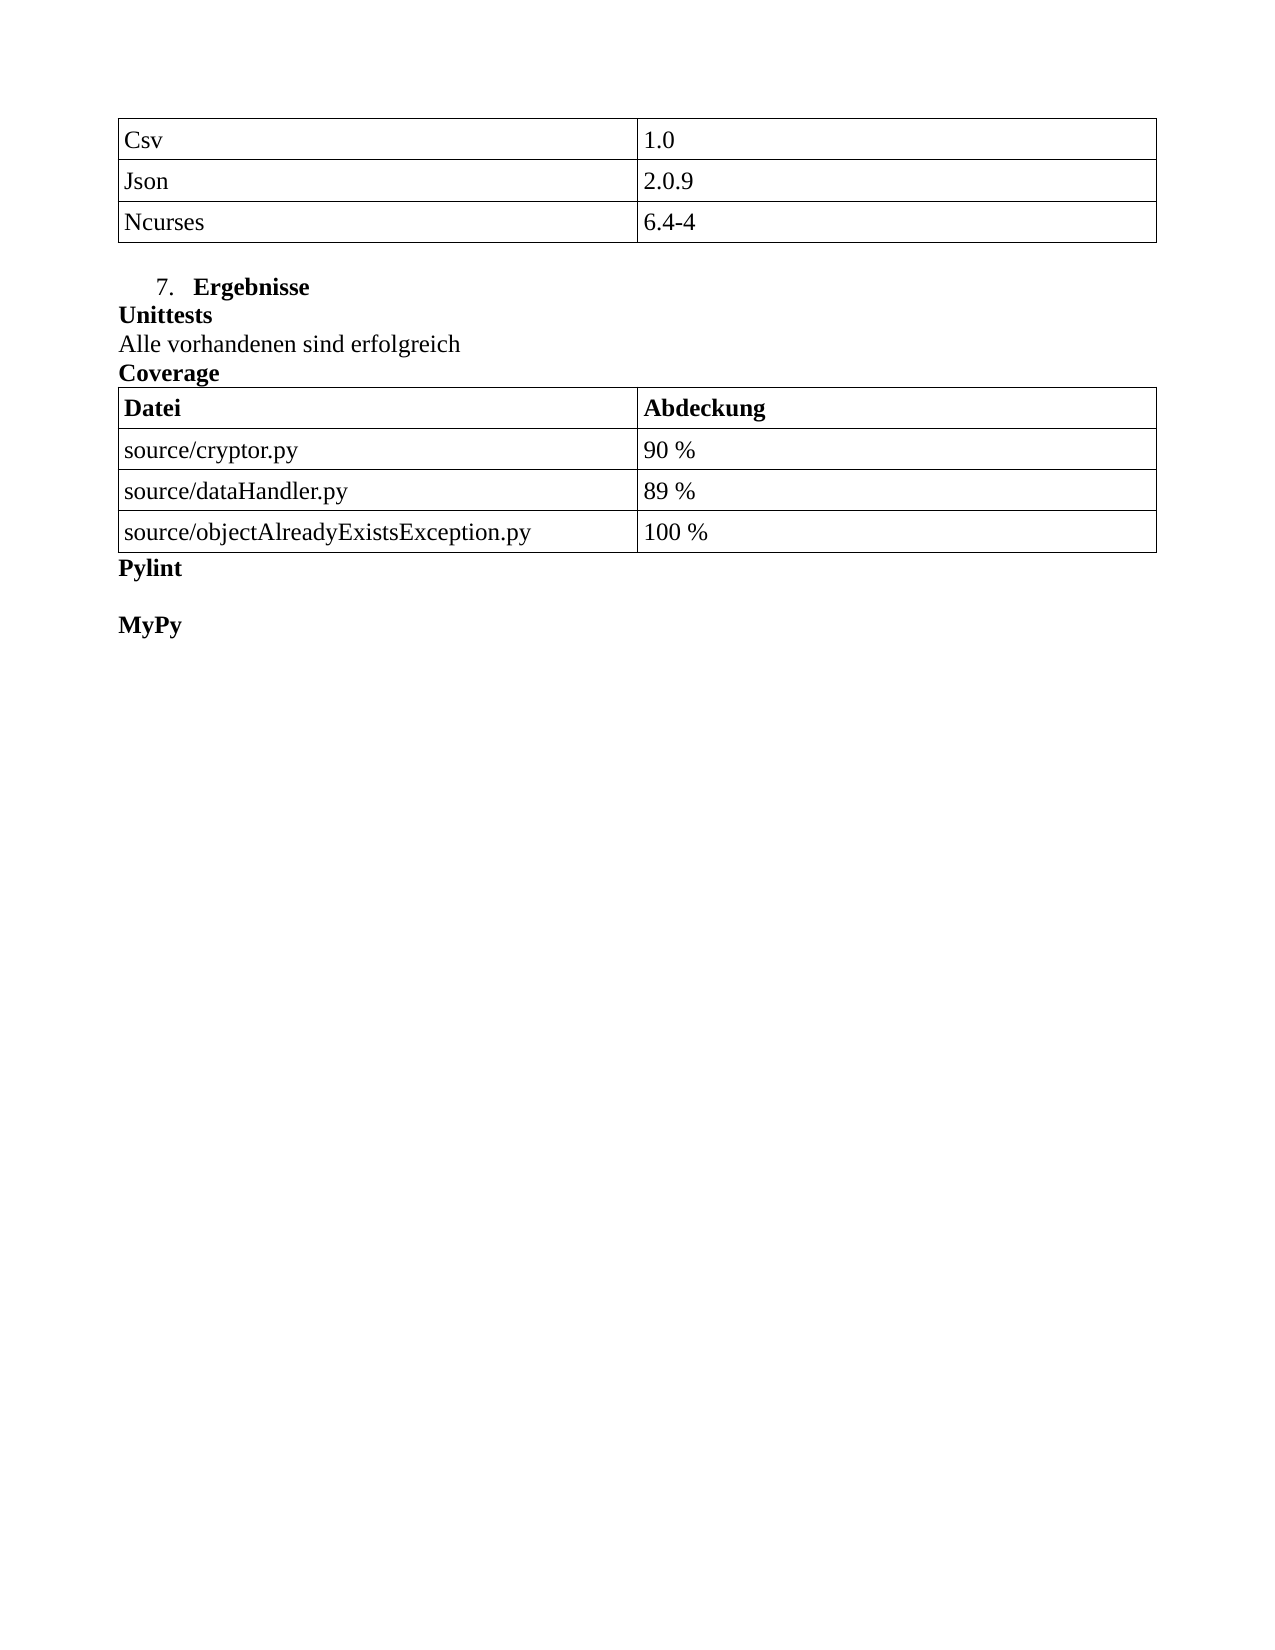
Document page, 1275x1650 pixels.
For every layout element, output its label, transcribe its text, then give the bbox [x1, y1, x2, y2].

table_cell Json [119, 160, 637, 201]
table_header Abdeckung [638, 388, 1156, 428]
text Unittests [118, 300, 1157, 329]
table_cell Csv [119, 119, 637, 159]
table_cell 1.0 [638, 119, 1156, 159]
text Coverage [118, 358, 1157, 387]
table_cell source/dataHandler.py [119, 470, 637, 510]
list Ergebnisse [156, 272, 1157, 300]
table_cell 90 % [638, 429, 1156, 469]
text Alle vorhandenen sind erfolgreich [118, 329, 1157, 358]
text Pylint [118, 553, 1157, 581]
table_cell 2.0.9 [638, 160, 1156, 201]
table_cell source/objectAlreadyExistsException.py [119, 511, 637, 552]
table_header Datei [119, 388, 637, 428]
table_cell Ncurses [119, 202, 637, 242]
table_cell 100 % [638, 511, 1156, 552]
table_cell 89 % [638, 470, 1156, 510]
table_cell 6.4-4 [638, 202, 1156, 242]
table_cell source/cryptor.py [119, 429, 637, 469]
text MyPy [118, 610, 1157, 639]
